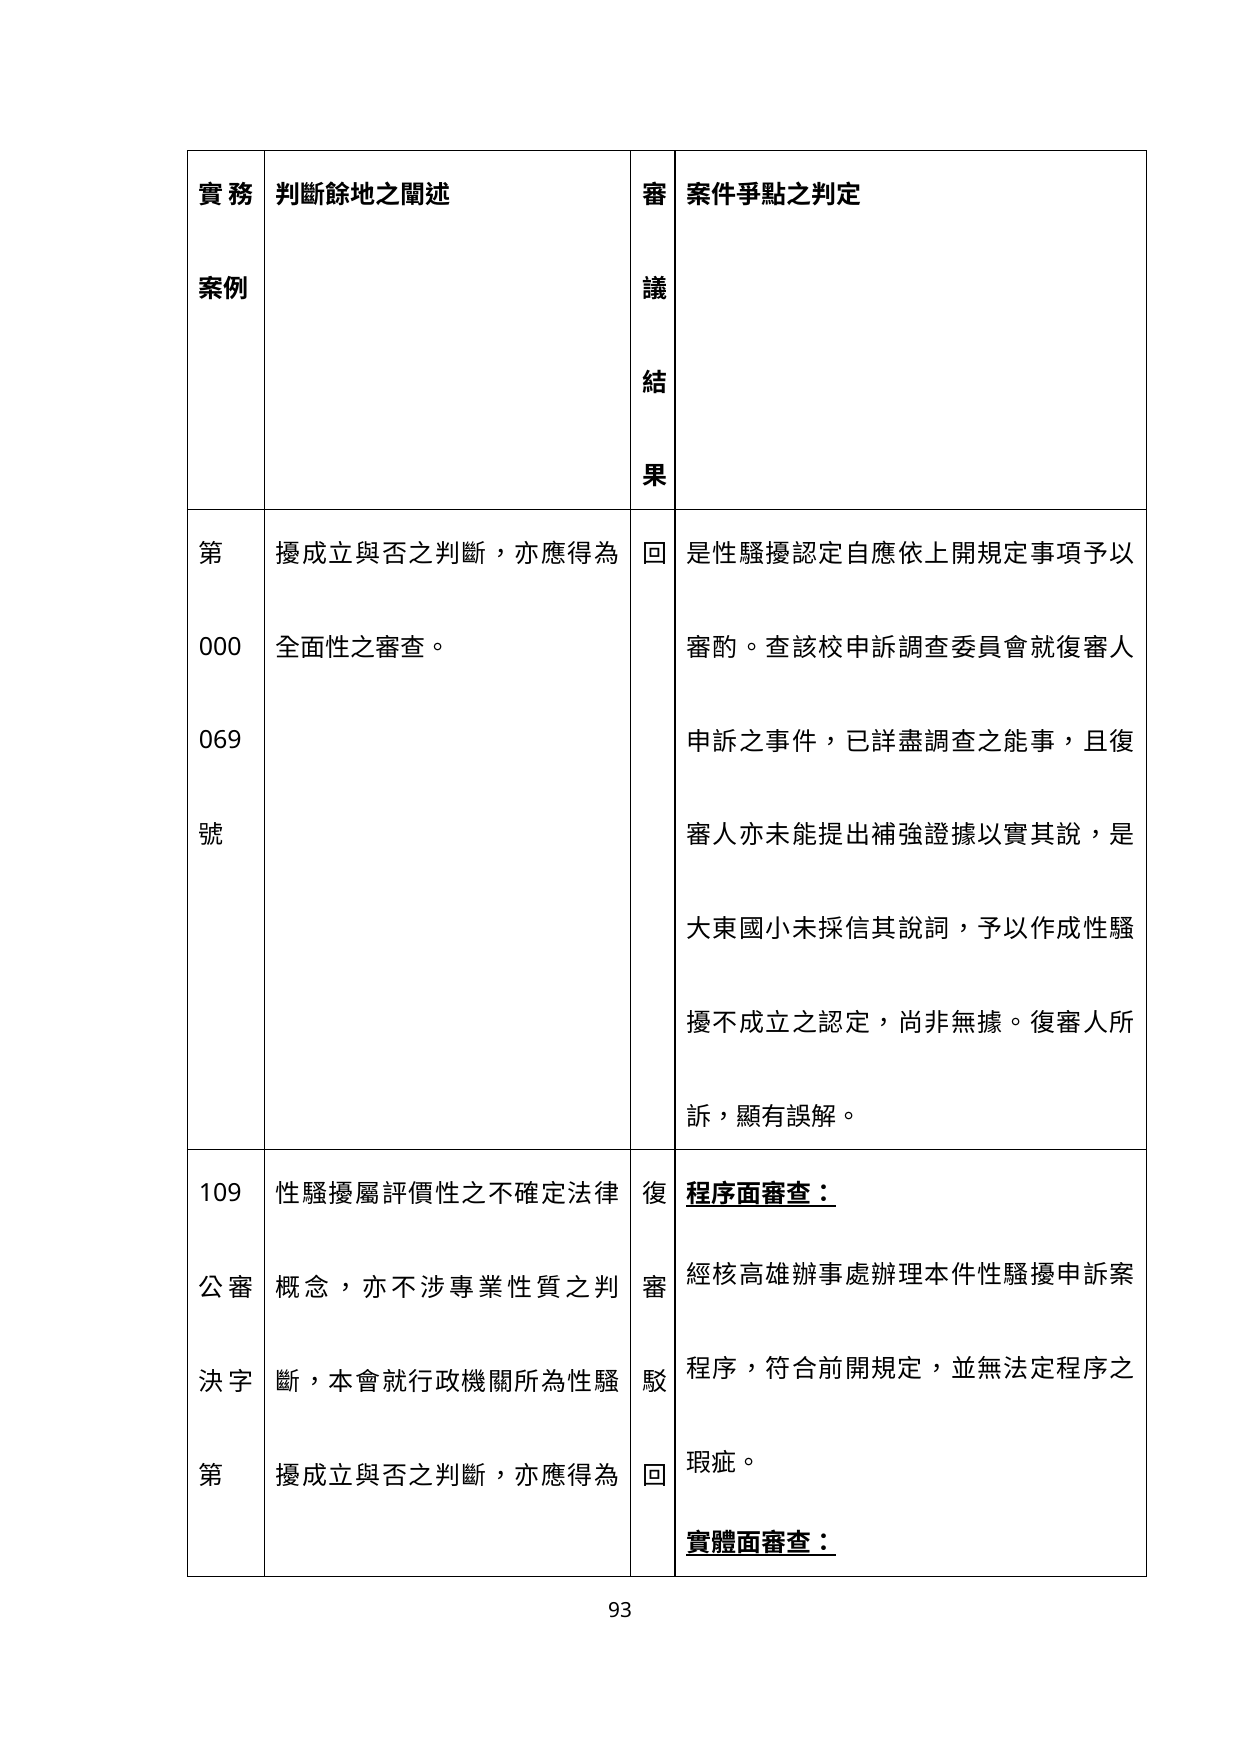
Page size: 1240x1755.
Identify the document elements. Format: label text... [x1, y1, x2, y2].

table_cell 性騷擾屬評價性之不確定法律概念，亦不涉專業性質之判斷，本會就行政機關所為性騷擾成立與否之判斷，亦應得為 [265, 1150, 630, 1576]
table_cell 109公審決字第 [188, 1150, 264, 1576]
table_cell 復審駁回 [631, 1150, 674, 1576]
table_header 案件爭點之判定 [676, 151, 1146, 509]
table_header 判斷餘地之闡述 [265, 151, 630, 509]
table_cell 程序面審查： 經核高雄辦事處辦理本件性騷擾申訴案程序，符合前開規定，並無法定程序之瑕疵。 實體面審查： [676, 1150, 1146, 1576]
table_header 實務案例 [188, 151, 264, 509]
table_header 審議結果 [631, 151, 674, 509]
table_cell 回 [631, 510, 674, 1149]
table_cell 擾成立與否之判斷，亦應得為全面性之審查。 [265, 510, 630, 1149]
table_cell 是性騷擾認定自應依上開規定事項予以審酌。查該校申訴調查委員會就復審人申訴之事件，已詳盡調查之能事，且復審人亦未能提出補強證據以實其說，是大東國小未採信其說詞，予以作成性騷擾不成立之認定，尚非無據。復審人所訴，顯有誤解。 [676, 510, 1146, 1149]
table_cell 第000069號 [188, 510, 264, 1149]
